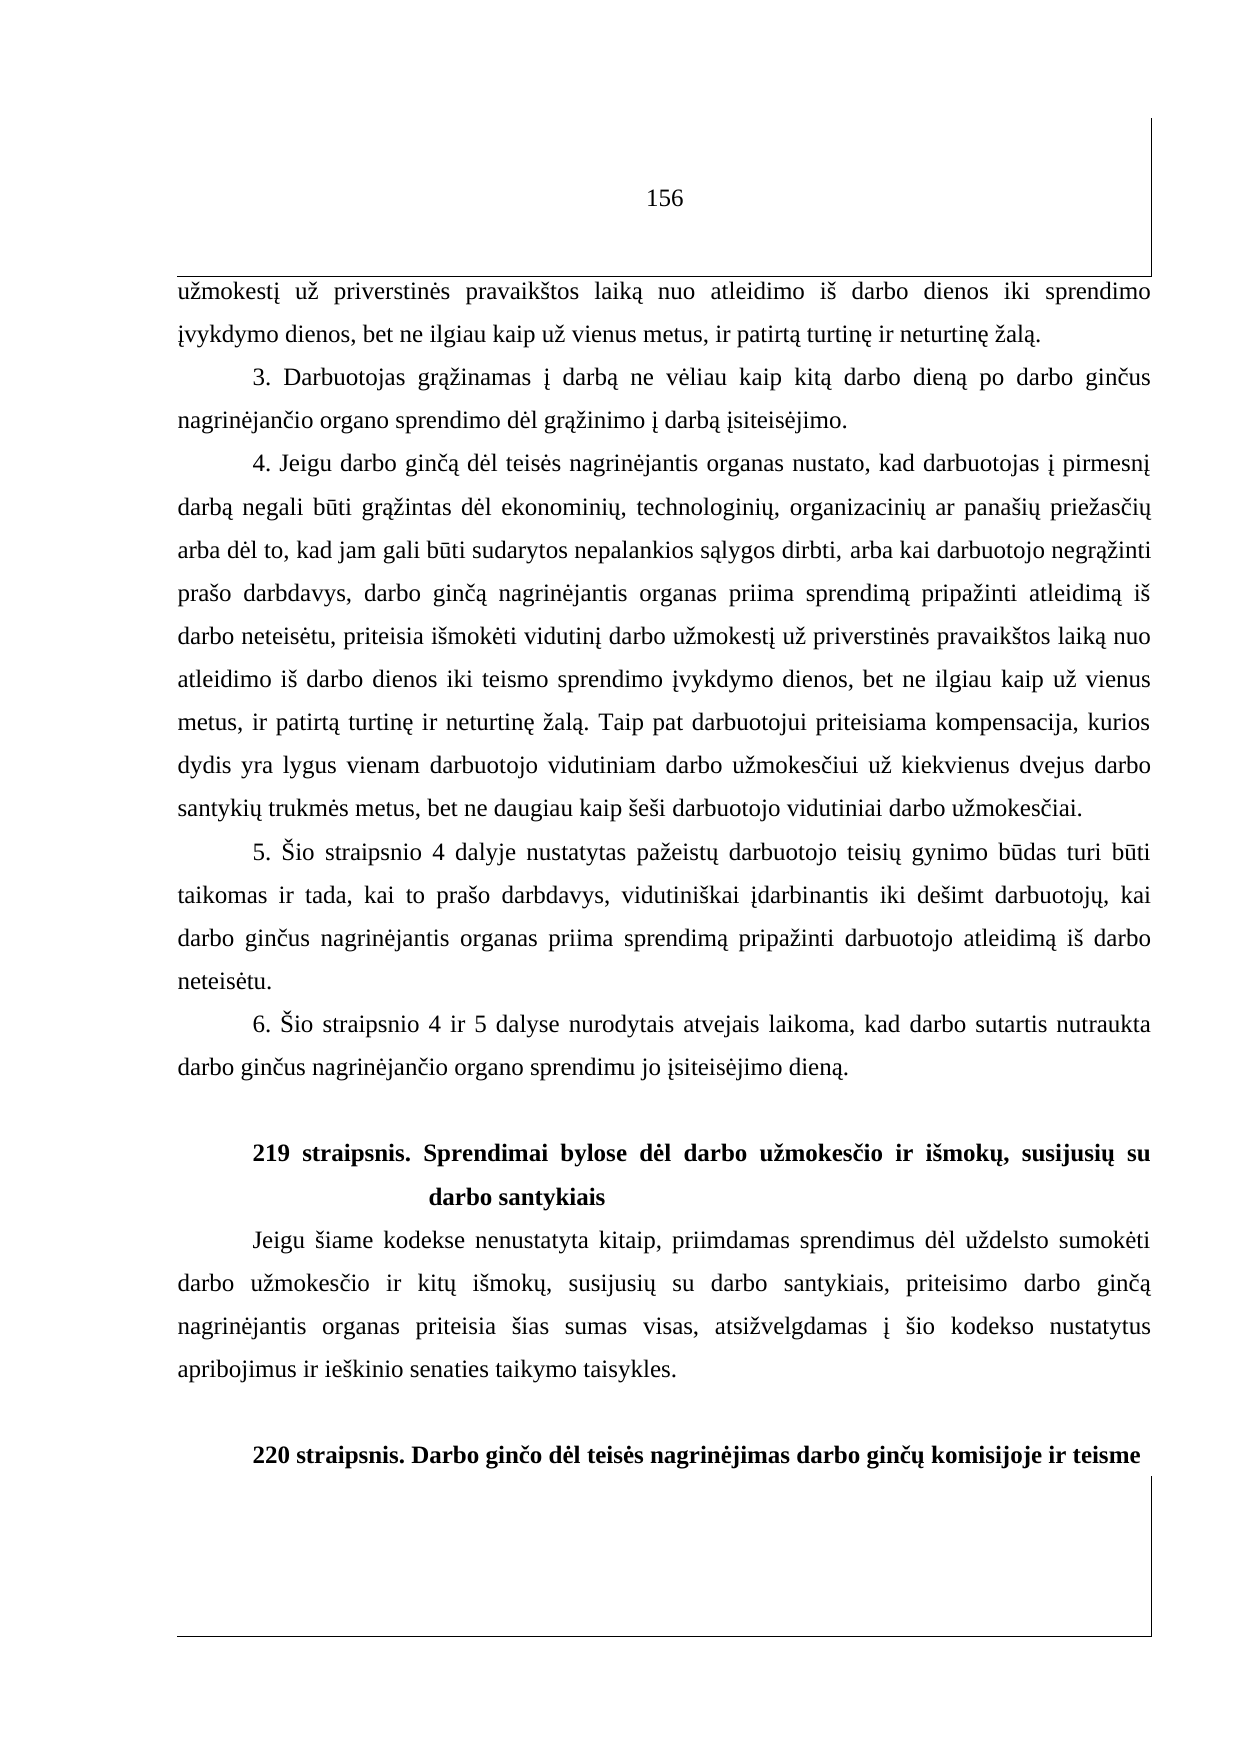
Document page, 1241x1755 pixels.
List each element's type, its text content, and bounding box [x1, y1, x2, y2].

text 4. Jeigu darbo ginčą dėl teisės nagrinėjantis organas nustato, kad darbuotojas į pirmesnį darbą negali būti grąžintas dėl ekonominių, technologinių, organizacinių ar panašių priežasčių arba dėl to, kad jam gali būti sudarytos nepalankios sąlygos dirbti, arba kai darbuotojo negrąžinti prašo darbdavys, darbo ginčą nagrinėjantis organas priima sprendimą pripažinti atleidimą iš darbo neteisėtu, priteisia išmokėti vidutinį darbo užmokestį už priverstinės pravaikštos laiką nuo atleidimo iš darbo dienos iki teismo sprendimo įvykdymo dienos, bet ne ilgiau kaip už vienus metus, ir patirtą turtinę ir neturtinę žalą. Taip pat darbuotojui priteisiama kompensacija, kurios dydis yra lygus vienam darbuotojo vidutiniam darbo užmokesčiui už kiekvienus dvejus darbo santykių trukmės metus, bet ne daugiau kaip šeši darbuotojo vidutiniai darbo užmokesčiai. [177, 448, 1152, 822]
text 3. Darbuotojas grąžinamas į darbą ne vėliau kaip kitą darbo dieną po darbo ginčus nagrinėjančio organo sprendimo dėl grąžinimo į darbą įsiteisėjimo. [177, 362, 1152, 434]
text 5. Šio straipsnio 4 dalyje nustatytas pažeistų darbuotojo teisių gynimo būdas turi būti taikomas ir tada, kai to prašo darbdavys, vidutiniškai įdarbinantis iki dešimt darbuotojų, kai darbo ginčus nagrinėjantis organas priima sprendimą pripažinti darbuotojo atleidimą iš darbo neteisėtu. [177, 837, 1152, 995]
subtitle 220 straipsnis. Darbo ginčo dėl teisės nagrinėjimas darbo ginčų komisijoje ir teisme [177, 1440, 1152, 1469]
text Jeigu šiame kodekse nenustatyta kitaip, priimdamas sprendimus dėl uždelsto sumokėti darbo užmokesčio ir kitų išmokų, susijusių su darbo santykiais, priteisimo darbo ginčą nagrinėjantis organas priteisia šias sumas visas, atsižvelgdamas į šio kodekso nustatytus apribojimus ir ieškinio senaties taikymo taisykles. [177, 1225, 1152, 1383]
text 6. Šio straipsnio 4 ir 5 dalyse nurodytais atvejais laikoma, kad darbo sutartis nutraukta darbo ginčus nagrinėjančio organo sprendimu jo įsiteisėjimo dieną. [177, 1009, 1152, 1081]
text užmokestį už priverstinės pravaikštos laiką nuo atleidimo iš darbo dienos iki sprendimo įvykdymo dienos, bet ne ilgiau kaip už vienus metus, ir patirtą turtinę ir neturtinę žalą. [177, 276, 1152, 348]
subtitle 219 straipsnis. Sprendimai bylose dėl darbo užmokesčio ir išmokų, susijusių su darbo santykiais [252, 1138, 1152, 1210]
